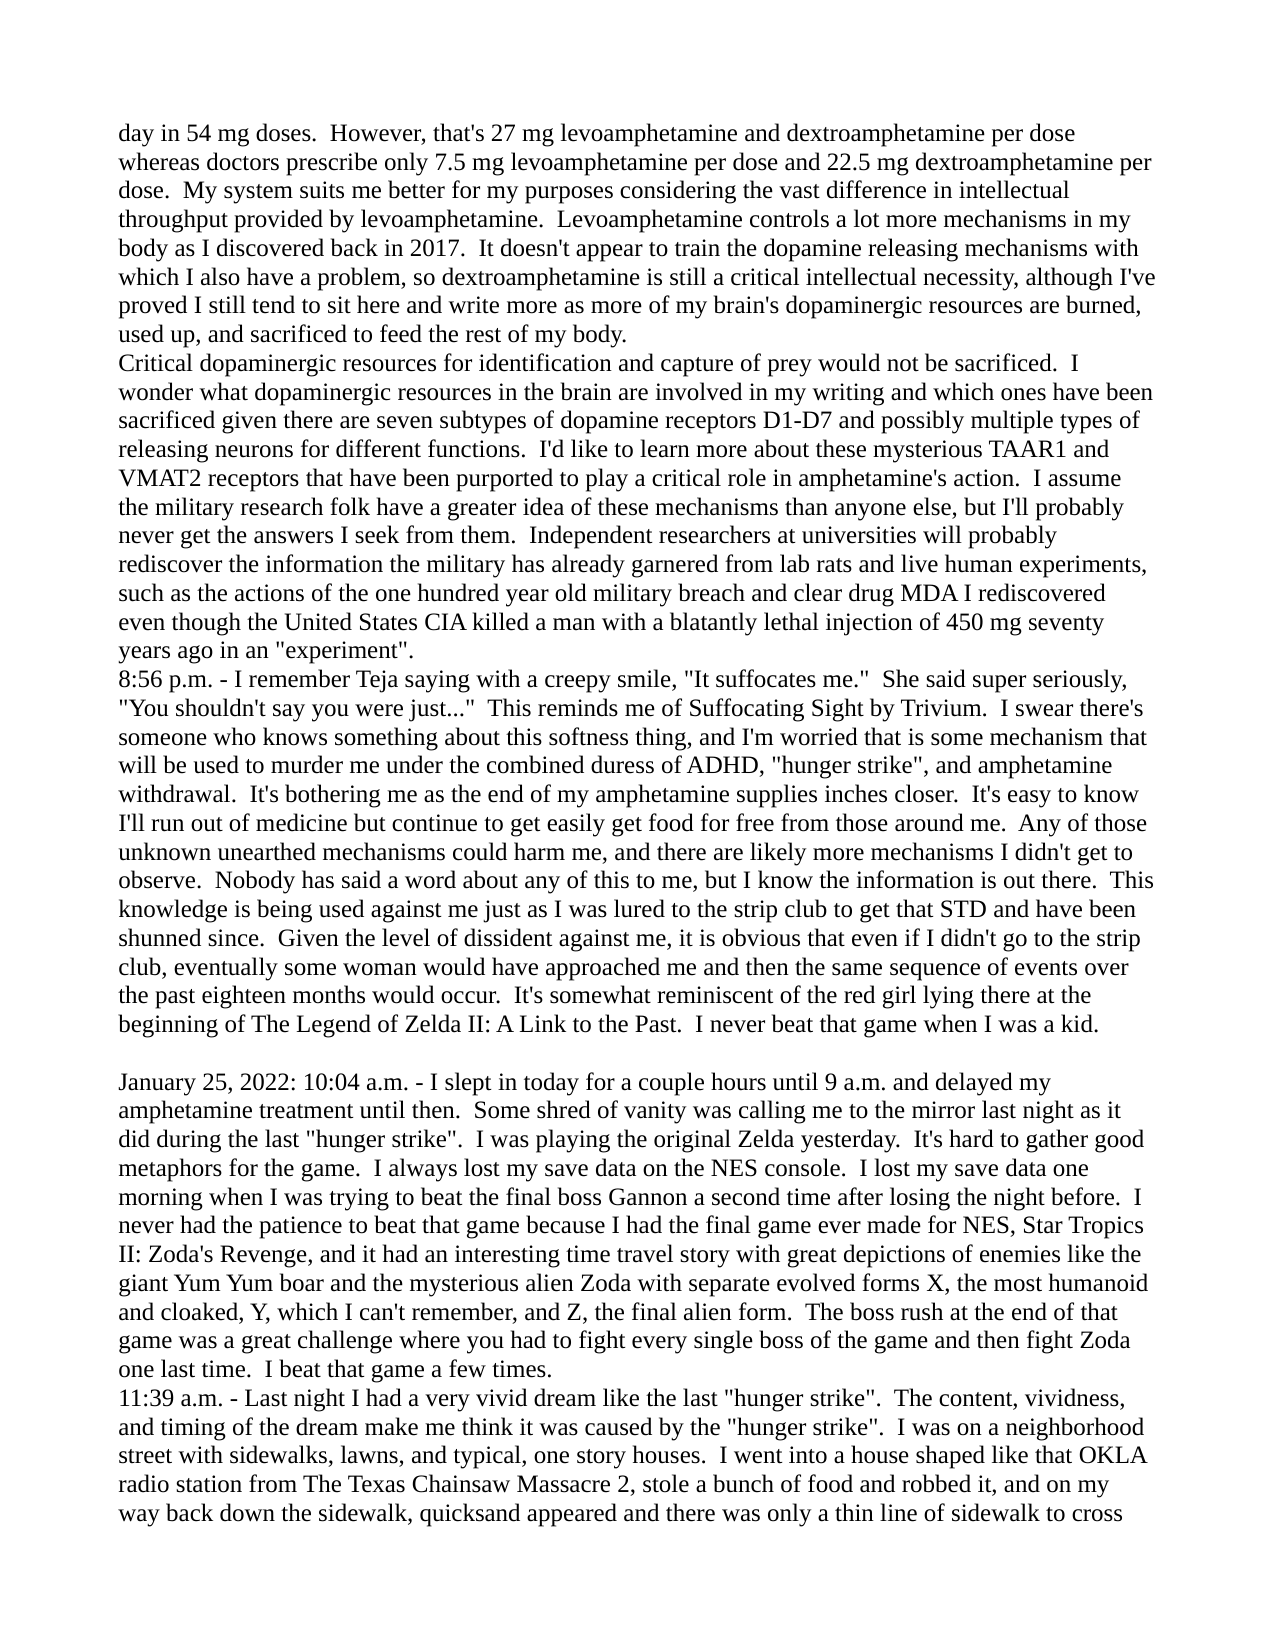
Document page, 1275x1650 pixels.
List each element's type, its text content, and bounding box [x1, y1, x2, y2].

text January 25, 2022: 10:04 a.m. - I slept in today for a couple hours until 9 a.m. and delayed my amphetamine treatment until then. Some shred of vanity was calling me to the mirror last night as it did during the last "hunger strike". I was playing the original Zelda yesterday. It's hard to gather good metaphors for the game. I always lost my save data on the NES console. I lost my save data one morning when I was trying to beat the final boss Gannon a second time after losing the night before. I never had the patience to beat that game because I had the final game ever made for NES, Star Tropics II: Zoda's Revenge, and it had an interesting time travel story with great depictions of enemies like the giant Yum Yum boar and the mysterious alien Zoda with separate evolved forms X, the most humanoid and cloaked, Y, which I can't remember, and Z, the final alien form. The boss rush at the end of that game was a great challenge where you had to fight every single boss of the game and then fight Zoda one last time. I beat that game a few times. [118, 1067, 1157, 1383]
text 8:56 p.m. - I remember Teja saying with a creepy smile, "It suffocates me." She said super seriously, "You shouldn't say you were just..." This reminds me of Suffocating Sight by Trivium. I swear there's someone who knows something about this softness thing, and I'm worried that is some mechanism that will be used to murder me under the combined duress of ADHD, "hunger strike", and amphetamine withdrawal. It's bothering me as the end of my amphetamine supplies inches closer. It's easy to know I'll run out of medicine but continue to get easily get food for free from those around me. Any of those unknown unearthed mechanisms could harm me, and there are likely more mechanisms I didn't get to observe. Nobody has said a word about any of this to me, but I know the information is out there. This knowledge is being used against me just as I was lured to the strip club to get that STD and have been shunned since. Given the level of dissident against me, it is obvious that even if I didn't go to the strip club, eventually some woman would have approached me and then the same sequence of events over the past eighteen months would occur. It's somewhat reminiscent of the red girl lying there at the beginning of The Legend of Zelda II: A Link to the Past. I never beat that game when I was a kid. [118, 664, 1157, 1038]
text 11:39 a.m. - Last night I had a very vivid dream like the last "hunger strike". The content, vividness, and timing of the dream make me think it was caused by the "hunger strike". I was on a neighborhood street with sidewalks, lawns, and typical, one story houses. I went into a house shaped like that OKLA radio station from The Texas Chainsaw Massacre 2, stole a bunch of food and robbed it, and on my way back down the sidewalk, quicksand appeared and there was only a thin line of sidewalk to cross [118, 1383, 1157, 1527]
text day in 54 mg doses. However, that's 27 mg levoamphetamine and dextroamphetamine per dose whereas doctors prescribe only 7.5 mg levoamphetamine per dose and 22.5 mg dextroamphetamine per dose. My system suits me better for my purposes considering the vast difference in intellectual throughput provided by levoamphetamine. Levoamphetamine controls a lot more mechanisms in my body as I discovered back in 2017. It doesn't appear to train the dopamine releasing mechanisms with which I also have a problem, so dextroamphetamine is still a critical intellectual necessity, although I've proved I still tend to sit here and write more as more of my brain's dopaminergic resources are burned, used up, and sacrificed to feed the rest of my body. [118, 118, 1157, 348]
text Critical dopaminergic resources for identification and capture of prey would not be sacrificed. I wonder what dopaminergic resources in the brain are involved in my writing and which ones have been sacrificed given there are seven subtypes of dopamine receptors D1-D7 and possibly multiple types of releasing neurons for different functions. I'd like to learn more about these mysterious TAAR1 and VMAT2 receptors that have been purported to play a critical role in amphetamine's action. I assume the military research folk have a greater idea of these mechanisms than anyone else, but I'll probably never get the answers I seek from them. Independent researchers at universities will probably rediscover the information the military has already garnered from lab rats and live human experiments, such as the actions of the one hundred year old military breach and clear drug MDA I rediscovered even though the United States CIA killed a man with a blatantly lethal injection of 450 mg seventy years ago in an "experiment". [118, 348, 1157, 664]
